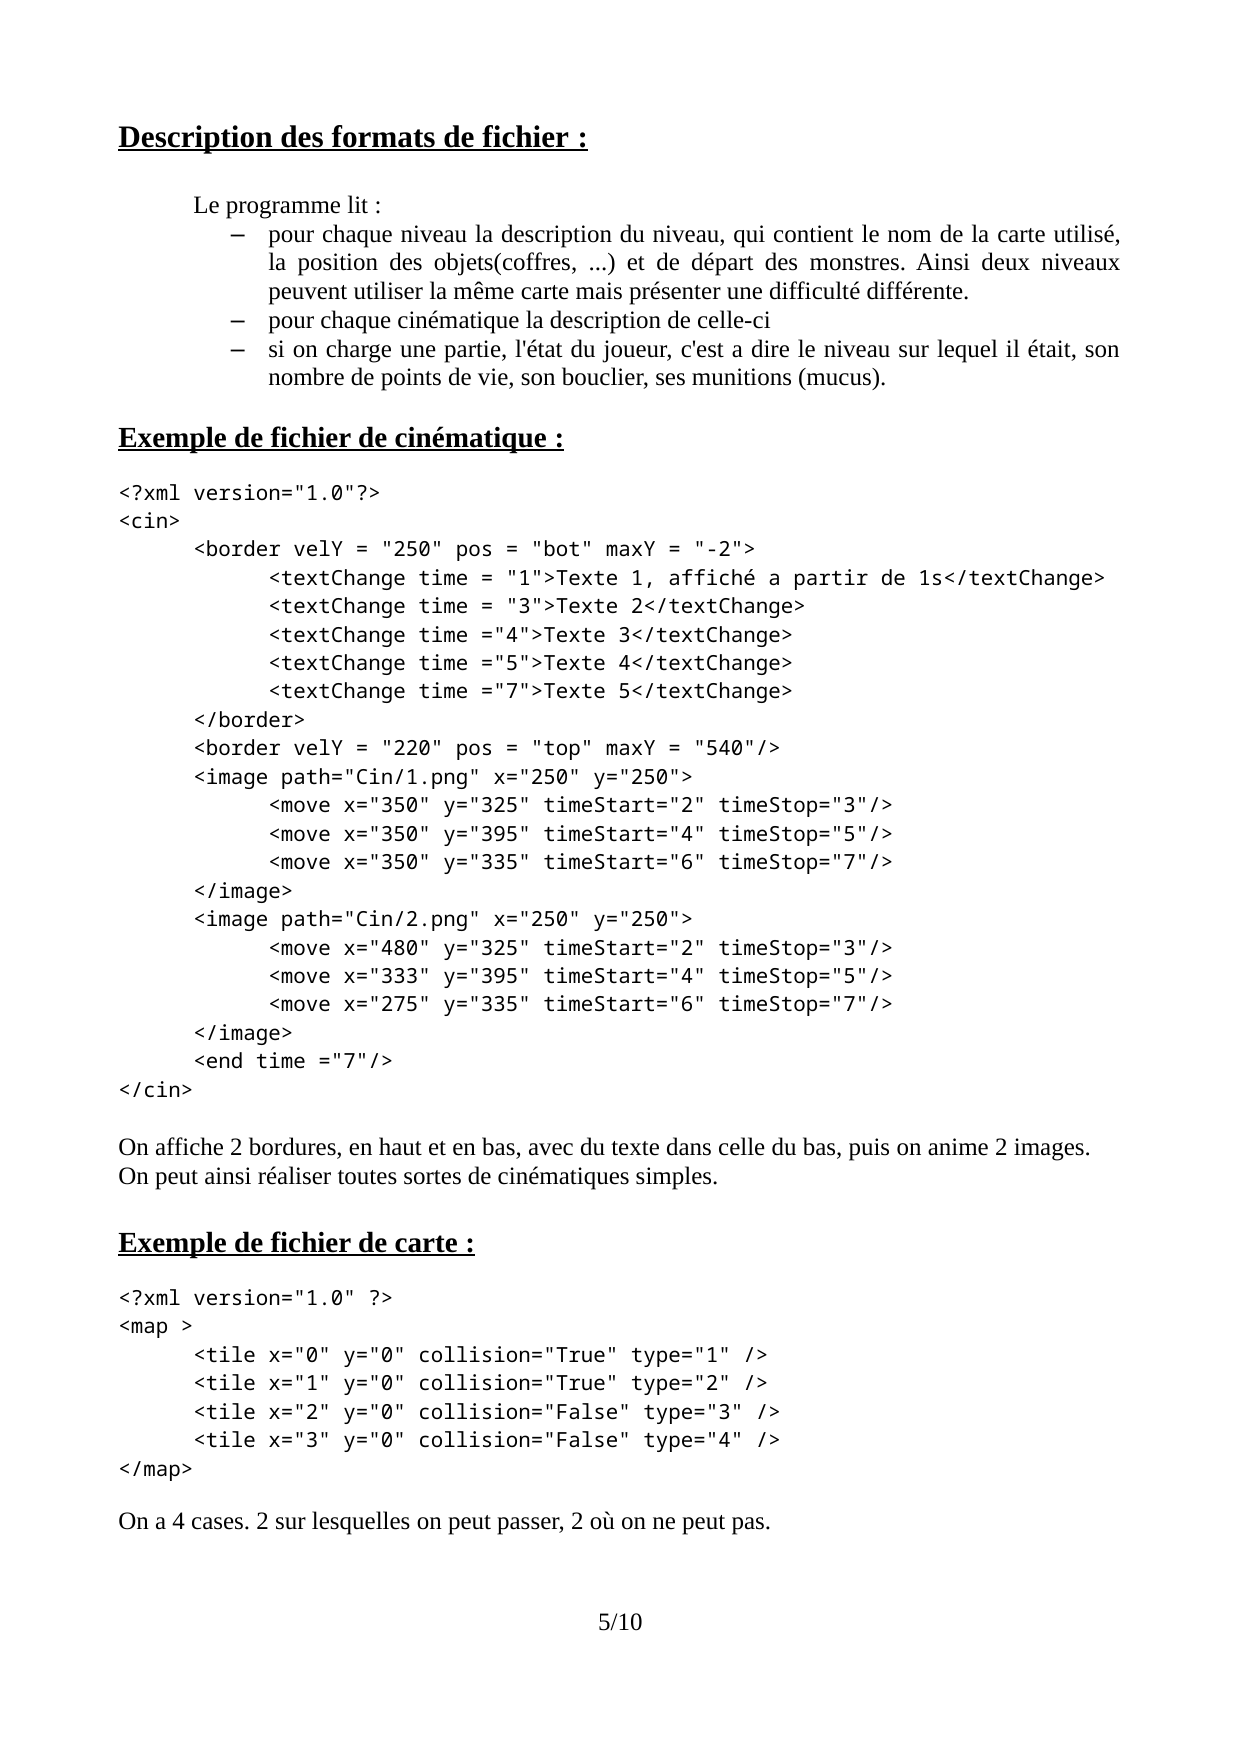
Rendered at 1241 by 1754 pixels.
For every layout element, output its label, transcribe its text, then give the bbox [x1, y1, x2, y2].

text <tile x="0" y="0" collision="True" type="1" /> [118, 1340, 1122, 1368]
text <move x="350" y="335" timeStart="6" timeStop="7"/> [118, 847, 1122, 876]
text <border velY = "220" pos = "top" maxY = "540"/> [118, 733, 1122, 762]
text <textChange time ="7">Texte 5</textChange> [118, 677, 1122, 705]
text </cin> [118, 1075, 1122, 1103]
list si on charge une partie, l'état du joueur, c'est a dire le niveau sur lequel il était, son nombre de points de vie, son bouclier, ses munitions (mucus). [231, 334, 1122, 391]
text <move x="350" y="395" timeStart="4" timeStop="5"/> [118, 819, 1122, 847]
text <tile x="2" y="0" collision="False" type="3" /> [118, 1397, 1122, 1425]
text </map> [118, 1454, 1122, 1482]
text Description des formats de fichier : [118, 118, 1122, 154]
text <border velY = "250" pos = "bot" maxY = "-2"> [118, 534, 1122, 563]
text Exemple de fichier de cinématique : [118, 420, 1122, 453]
text <move x="350" y="325" timeStart="2" timeStop="3"/> [118, 790, 1122, 819]
text <map > [118, 1311, 1122, 1340]
text <textChange time ="5">Texte 4</textChange> [118, 648, 1122, 677]
text On affiche 2 bordures, en haut et en bas, avec du texte dans celle du bas, puis on anime 2 images. On peut ainsi réaliser toutes sortes de cinématiques simples. [118, 1132, 1122, 1189]
text <image path="Cin/1.png" x="250" y="250"> [118, 762, 1122, 790]
text <?xml version="1.0"?> [118, 478, 1122, 506]
text <move x="333" y="395" timeStart="4" timeStop="5"/> [118, 961, 1122, 989]
text Exemple de fichier de carte : [118, 1225, 1122, 1259]
text <image path="Cin/2.png" x="250" y="250"> [118, 904, 1122, 933]
text <textChange time ="4">Texte 3</textChange> [118, 620, 1122, 648]
text <end time ="7"/> [118, 1046, 1122, 1075]
text On a 4 cases. 2 sur lesquelles on peut passer, 2 où on ne peut pas. [118, 1506, 1122, 1535]
list pour chaque cinématique la description de celle-ci [231, 305, 1122, 334]
text <textChange time = "1">Texte 1, affiché a partir de 1s</textChange> [118, 563, 1122, 591]
text <move x="275" y="335" timeStart="6" timeStop="7"/> [118, 989, 1122, 1018]
text <tile x="1" y="0" collision="True" type="2" /> [118, 1368, 1122, 1397]
text <move x="480" y="325" timeStart="2" timeStop="3"/> [118, 933, 1122, 961]
text </image> [118, 876, 1122, 904]
text <cin> [118, 506, 1122, 534]
text Le programme lit : [118, 190, 1122, 219]
text </border> [118, 705, 1122, 733]
text <tile x="3" y="0" collision="False" type="4" /> [118, 1425, 1122, 1454]
text <?xml version="1.0" ?> [118, 1283, 1122, 1311]
list pour chaque niveau la description du niveau, qui contient le nom de la carte utilisé, la position des objets(coffres, ...) et de départ des monstres. Ainsi deux niveaux peuvent utiliser la même carte mais présenter une difficulté différente. [231, 219, 1122, 305]
text <textChange time = "3">Texte 2</textChange> [118, 591, 1122, 620]
text </image> [118, 1018, 1122, 1046]
